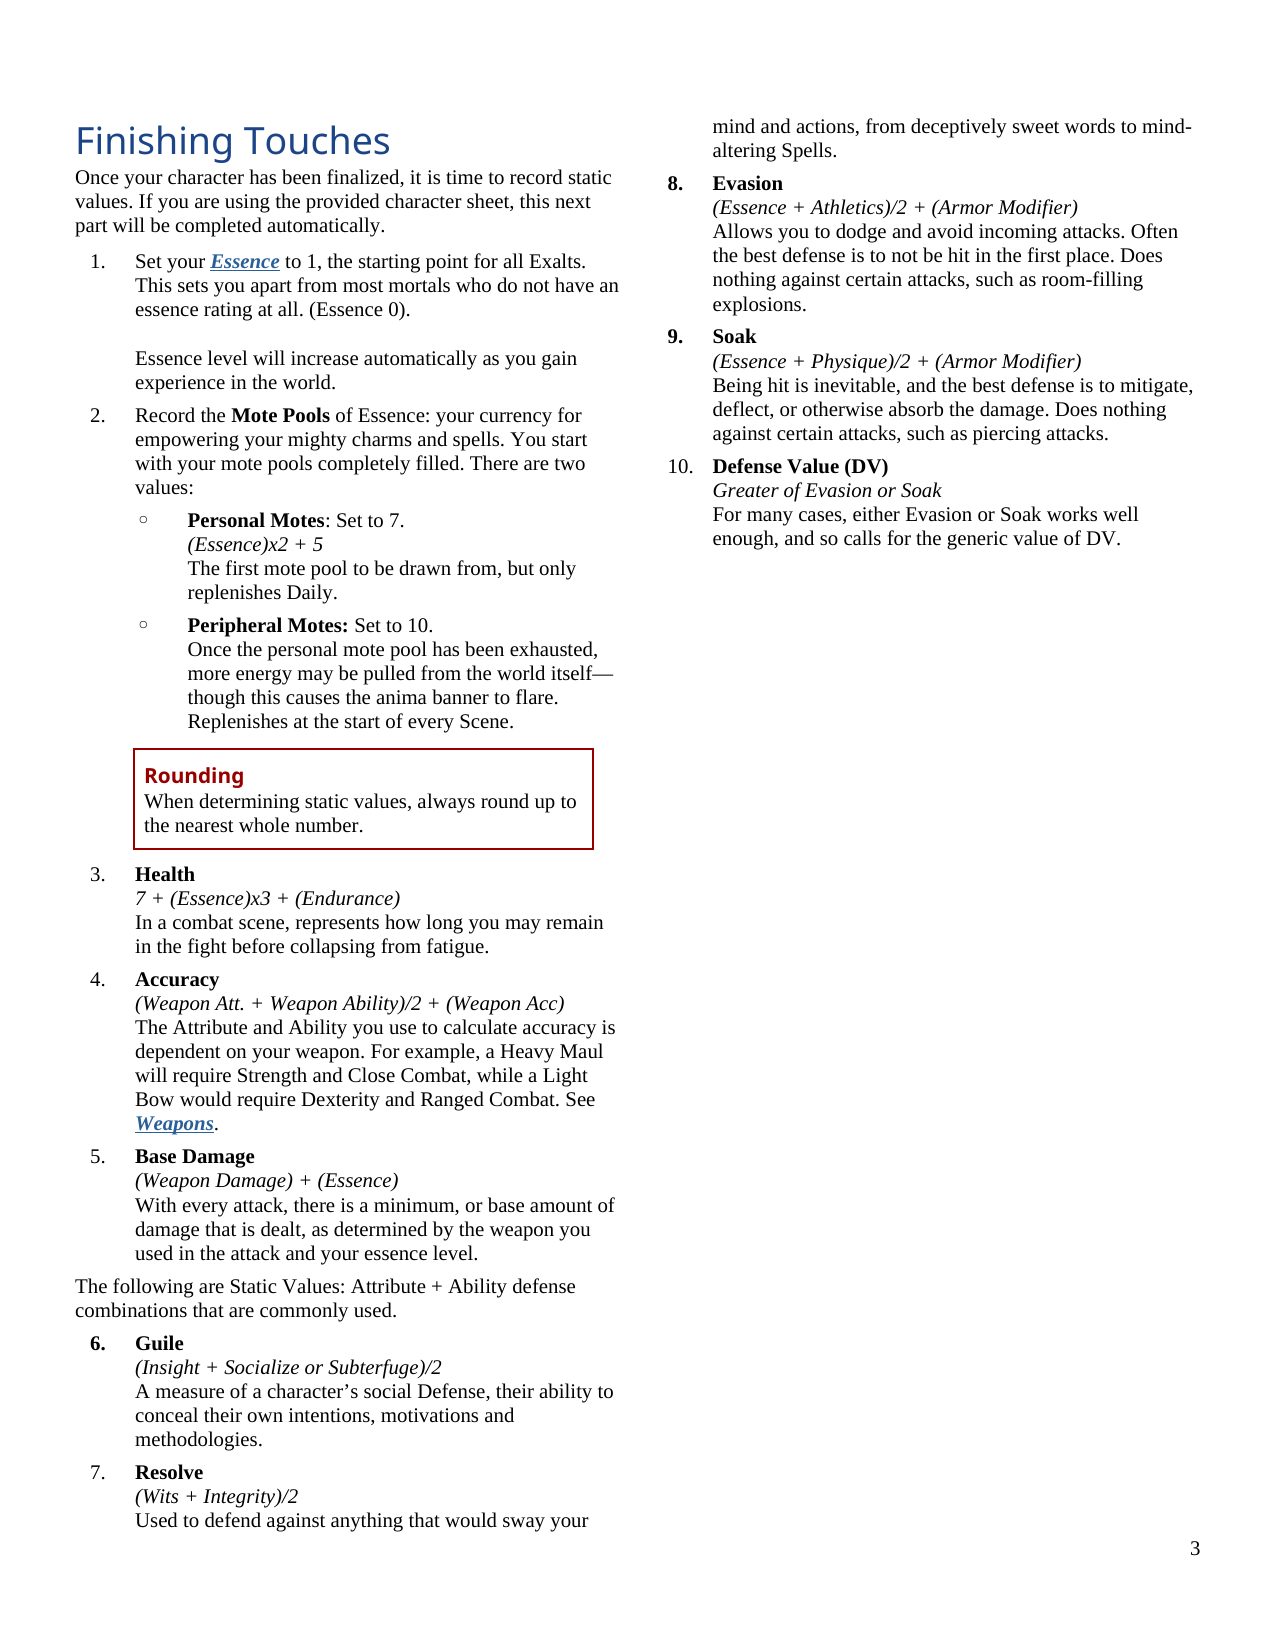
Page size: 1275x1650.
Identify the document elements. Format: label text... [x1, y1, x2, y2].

list Defense Value (DV) Greater of Evasion or Soak For many cases, either Evasion or Soak works well enough, and so calls for the generic value of DV. [667, 454, 1200, 550]
list Health 7 + (Essence)x3 + (Endurance) In a combat scene, represents how long you may remain in the fight before collapsing from fatigue. [90, 862, 622, 958]
list Accuracy (Weapon Att. + Weapon Ability)/2 + (Weapon Acc) The Attribute and Ability you use to calculate accuracy is dependent on your weapon. For example, a Heavy Maul will require Strength and Close Combat, while a Light Bow would require Dexterity and Ranged Combat. See Weapons. [90, 967, 622, 1135]
list Personal Motes: Set to 7. (Essence)x2 + 5 The first mote pool to be drawn from, but only replenishes Daily. [135, 508, 622, 604]
list Base Damage (Weapon Damage) + (Essence) With every attack, there is a minimum, or base amount of damage that is dealt, as determined by the weapon you used in the attack and your essence level. [90, 1144, 622, 1265]
subtitle Finishing Touches [75, 114, 622, 165]
list mind and actions, from deceptively sweet words to mind-altering Spells. [667, 114, 1200, 162]
list Set your Essence to 1, the starting point for all Exalts. This sets you apart from most mortals who do not have an essence rating at all. (Essence 0). Essence level will increase automatically as you gain experience in the world. [90, 249, 622, 394]
list Guile (Insight + Socialize or Subterfuge)/2 A measure of a character’s social Defense, their ability to conceal their own intentions, motivations and methodologies. [90, 1331, 622, 1451]
list Record the Mote Pools of Essence: your currency for empowering your mighty charms and spells. You start with your mote pools completely filled. There are two values: [90, 403, 622, 499]
text The following are Static Values: Attribute + Ability defense combinations that are commonly used. [75, 1274, 622, 1322]
list Evasion (Essence + Athletics)/2 + (Armor Modifier) Allows you to dodge and avoid incoming attacks. Often the best defense is to not be hit in the first place. Does nothing against certain attacks, such as room-filling explosions. [667, 171, 1200, 316]
table_header Rounding When determining static values, always round up to the nearest whole number. [135, 750, 592, 848]
list Resolve (Wits + Integrity)/2 Used to defend against anything that would sway your [90, 1460, 622, 1532]
text Once your character has been finalized, it is time to record static values. If you are using the provided character sheet, this next part will be completed automatically. [75, 165, 622, 237]
list Peripheral Motes: Set to 10. Once the personal mote pool has been exhausted, more energy may be pulled from the world itself—though this causes the anima banner to flare. Replenishes at the start of every Scene. [135, 613, 622, 733]
list Soak (Essence + Physique)/2 + (Armor Modifier) Being hit is inevitable, and the best defense is to mitigate, deflect, or otherwise absorb the damage. Does nothing against certain attacks, such as piercing attacks. [667, 324, 1200, 445]
